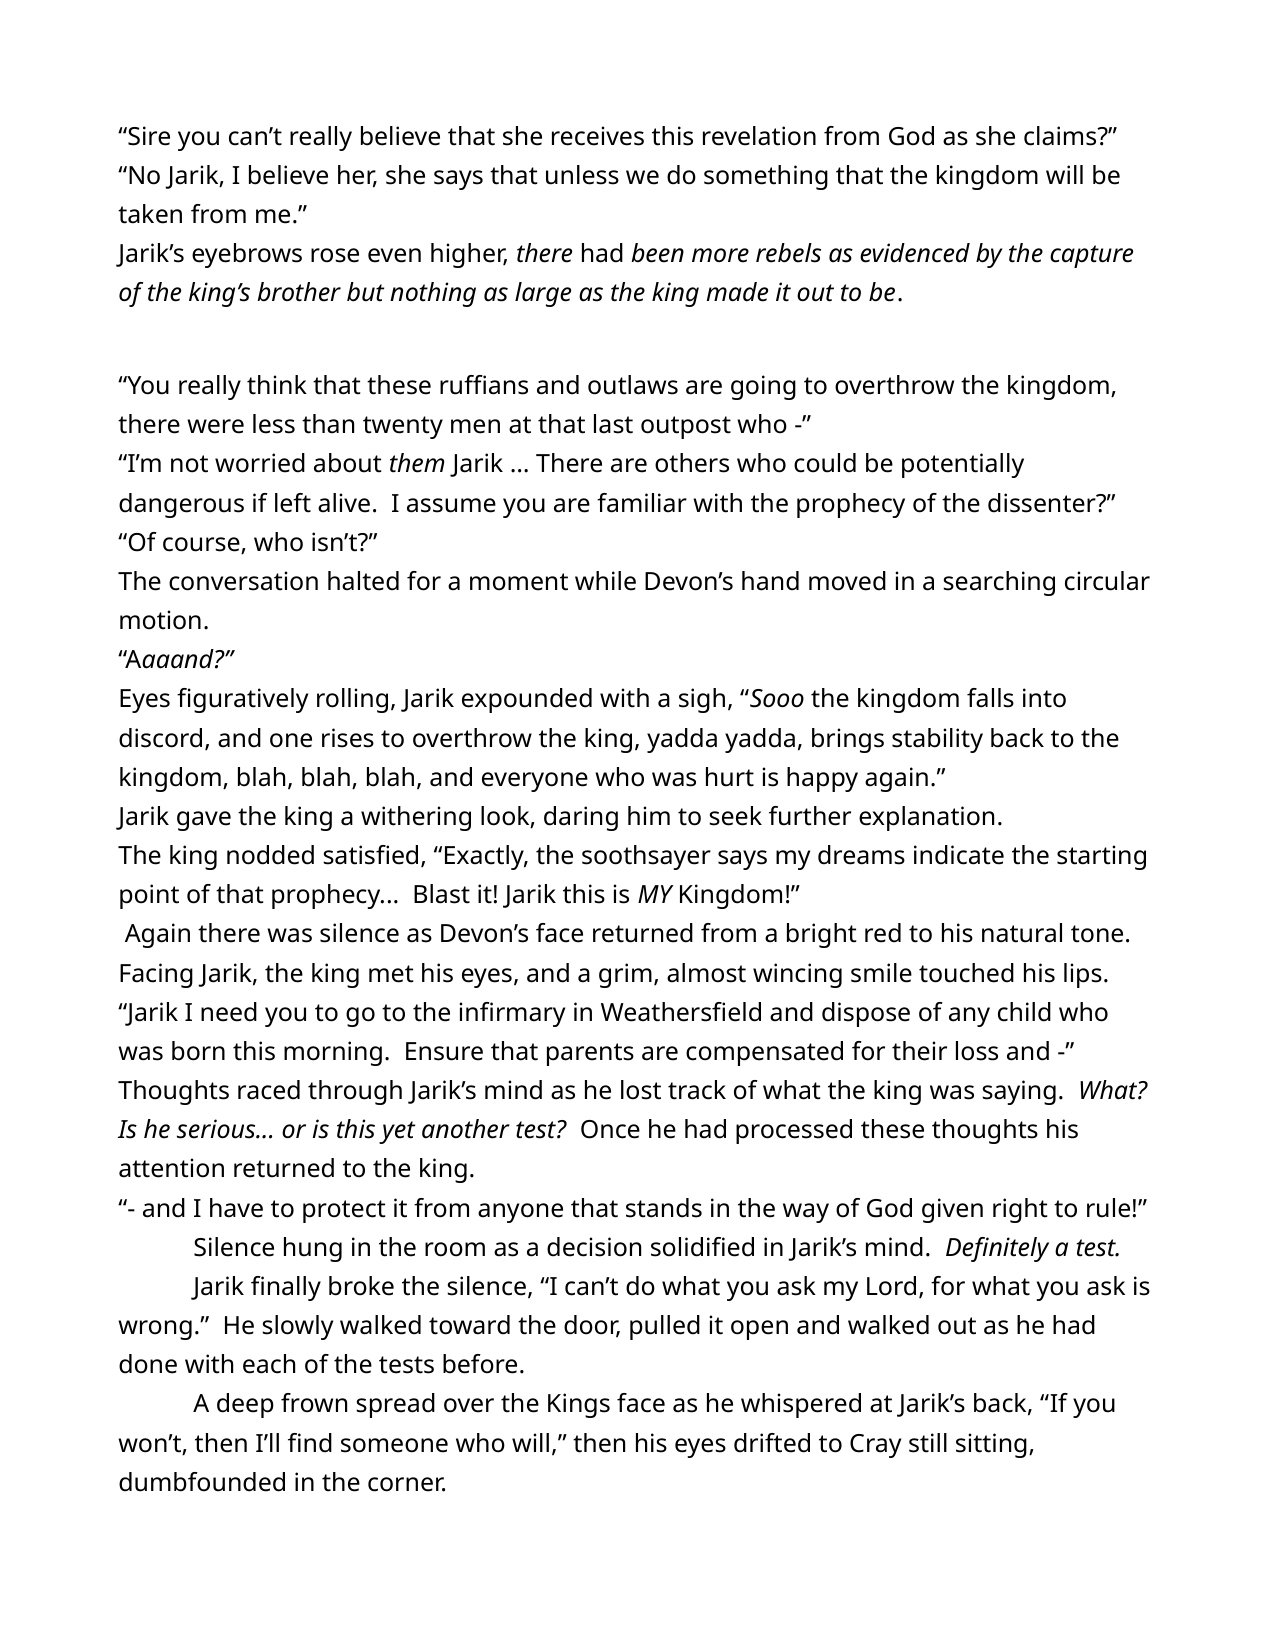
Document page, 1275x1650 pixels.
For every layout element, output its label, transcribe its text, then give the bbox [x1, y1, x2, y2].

text The king nodded satisfied, “Exactly, the soothsayer says my dreams indicate the starting point of that prophecy... Blast it! Jarik this is MY Kingdom!” [118, 838, 1157, 911]
text “No Jarik, I believe her, she says that unless we do something that the kingdom will be taken from me.” [118, 157, 1157, 231]
text Again there was silence as Devon’s face returned from a bright red to his natural tone. Facing Jarik, the king met his eyes, and a grim, almost wincing smile touched his lips. “Jarik I need you to go to the infirmary in Weathersfield and dispose of any child who was born this morning. Ensure that parents are compensated for their loss and -” [118, 916, 1157, 1068]
text A deep frown spread over the Kings face as he whispered at Jarik’s back, “If you won’t, then I’ll find someone who will,” then his eyes drifted to Cray still sitting, dumbfounded in the corner. [118, 1386, 1157, 1498]
text Jarik finally broke the silence, “I can’t do what you ask my Lord, for what you ask is wrong.” He slowly walked toward the door, pulled it open and walked out as he had done with each of the tests before. [118, 1268, 1157, 1381]
text “- and I have to protect it from anyone that stands in the way of God given right to rule!” [118, 1190, 1157, 1224]
text Jarik gave the king a withering look, daring him to seek further explanation. [118, 798, 1157, 833]
text “Sire you can’t really believe that she receives this revelation from God as she claims?” [118, 118, 1157, 152]
text The conversation halted for a moment while Devon’s hand moved in a searching circular motion. [118, 563, 1157, 637]
text “I’m not worried about them Jarik … There are others who could be potentially dangerous if left alive. I assume you are familiar with the prophecy of the dissenter?” [118, 446, 1157, 519]
text Thoughts raced through Jarik’s mind as he lost track of what the king was saying. What? Is he serious... or is this yet another test? Once he had processed these thoughts his attention returned to the king. [118, 1073, 1157, 1185]
text “Aaaand?” [118, 642, 1157, 676]
text Silence hung in the room as a decision solidified in Jarik’s mind. Definitely a test. [118, 1229, 1157, 1263]
text “You really think that these ruffians and outlaws are going to overthrow the kingdom, there were less than twenty men at that last outpost who -” [118, 368, 1157, 441]
text Eyes figuratively rolling, Jarik expounded with a sigh, “Sooo the kingdom falls into discord, and one rises to overthrow the king, yadda yadda, brings stability back to the kingdom, blah, blah, blah, and everyone who was hurt is happy again.” [118, 681, 1157, 793]
text “Of course, who isn’t?” [118, 524, 1157, 558]
text Jarik’s eyebrows rose even higher, there had been more rebels as evidenced by the capture of the king’s brother but nothing as large as the king made it out to be. [118, 236, 1157, 309]
